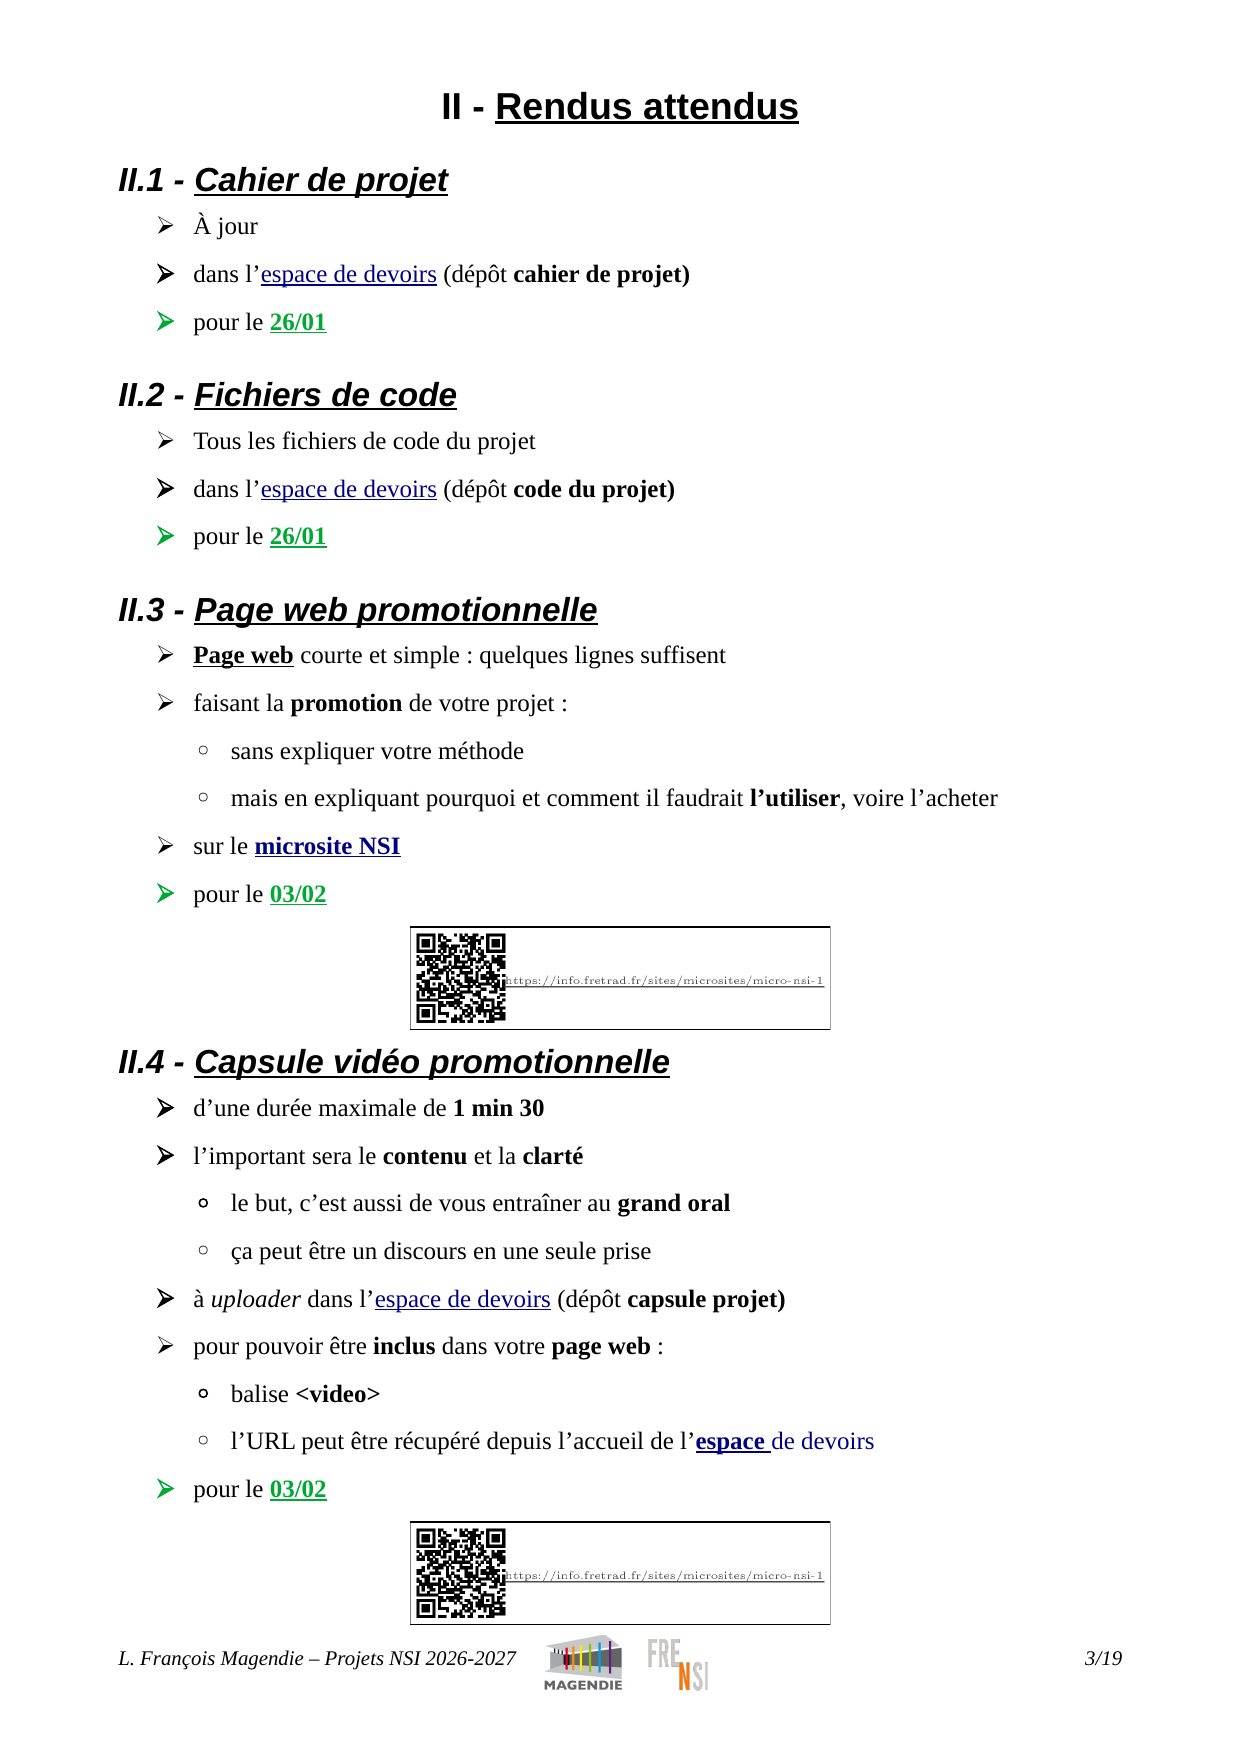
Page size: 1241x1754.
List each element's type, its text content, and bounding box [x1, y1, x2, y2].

list pour le 26/01 [156, 521, 1122, 550]
subtitle Cahier de projet [118, 161, 1122, 199]
list l’URL peut être récupéré depuis l’accueil de l’espace de devoirs [193, 1426, 1122, 1455]
list faisant la promotion de votre projet : [156, 688, 1122, 717]
subtitle Fichiers de code [118, 375, 1122, 413]
list sans expliquer votre méthode [193, 736, 1122, 764]
list dans l’espace de devoirs (dépôt cahier de projet) [156, 259, 1122, 288]
list Tous les fichiers de code du projet [156, 426, 1122, 455]
list pour le 26/01 [156, 307, 1122, 335]
subtitle Rendus attendus [118, 84, 1122, 127]
list l’important sera le contenu et la clarté [156, 1141, 1122, 1169]
list ça peut être un discours en une seule prise [193, 1236, 1122, 1265]
list À jour [156, 211, 1122, 240]
picture [648, 1639, 708, 1691]
list pour pouvoir être inclus dans votre page web : [156, 1331, 1122, 1360]
picture [410, 926, 831, 1030]
picture [532, 1635, 633, 1695]
list mais en expliquant pourquoi et comment il faudrait l’utiliser, voire l’acheter [193, 783, 1122, 812]
list sur le microsite NSI [156, 831, 1122, 860]
picture [410, 1521, 831, 1625]
list le but, c’est aussi de vous entraîner au grand oral [193, 1188, 1122, 1217]
subtitle Capsule vidéo promotionnelle [118, 1042, 1122, 1081]
list pour le 03/02 [156, 879, 1122, 907]
list balise <video> [193, 1379, 1122, 1408]
list pour le 03/02 [156, 1474, 1122, 1503]
list Page web courte et simple : quelques lignes suffisent [156, 641, 1122, 669]
list dans l’espace de devoirs (dépôt code du projet) [156, 474, 1122, 502]
list à uploader dans l’espace de devoirs (dépôt capsule projet) [156, 1284, 1122, 1312]
subtitle Page web promotionnelle [118, 590, 1122, 628]
list d’une durée maximale de 1 min 30 [156, 1093, 1122, 1122]
